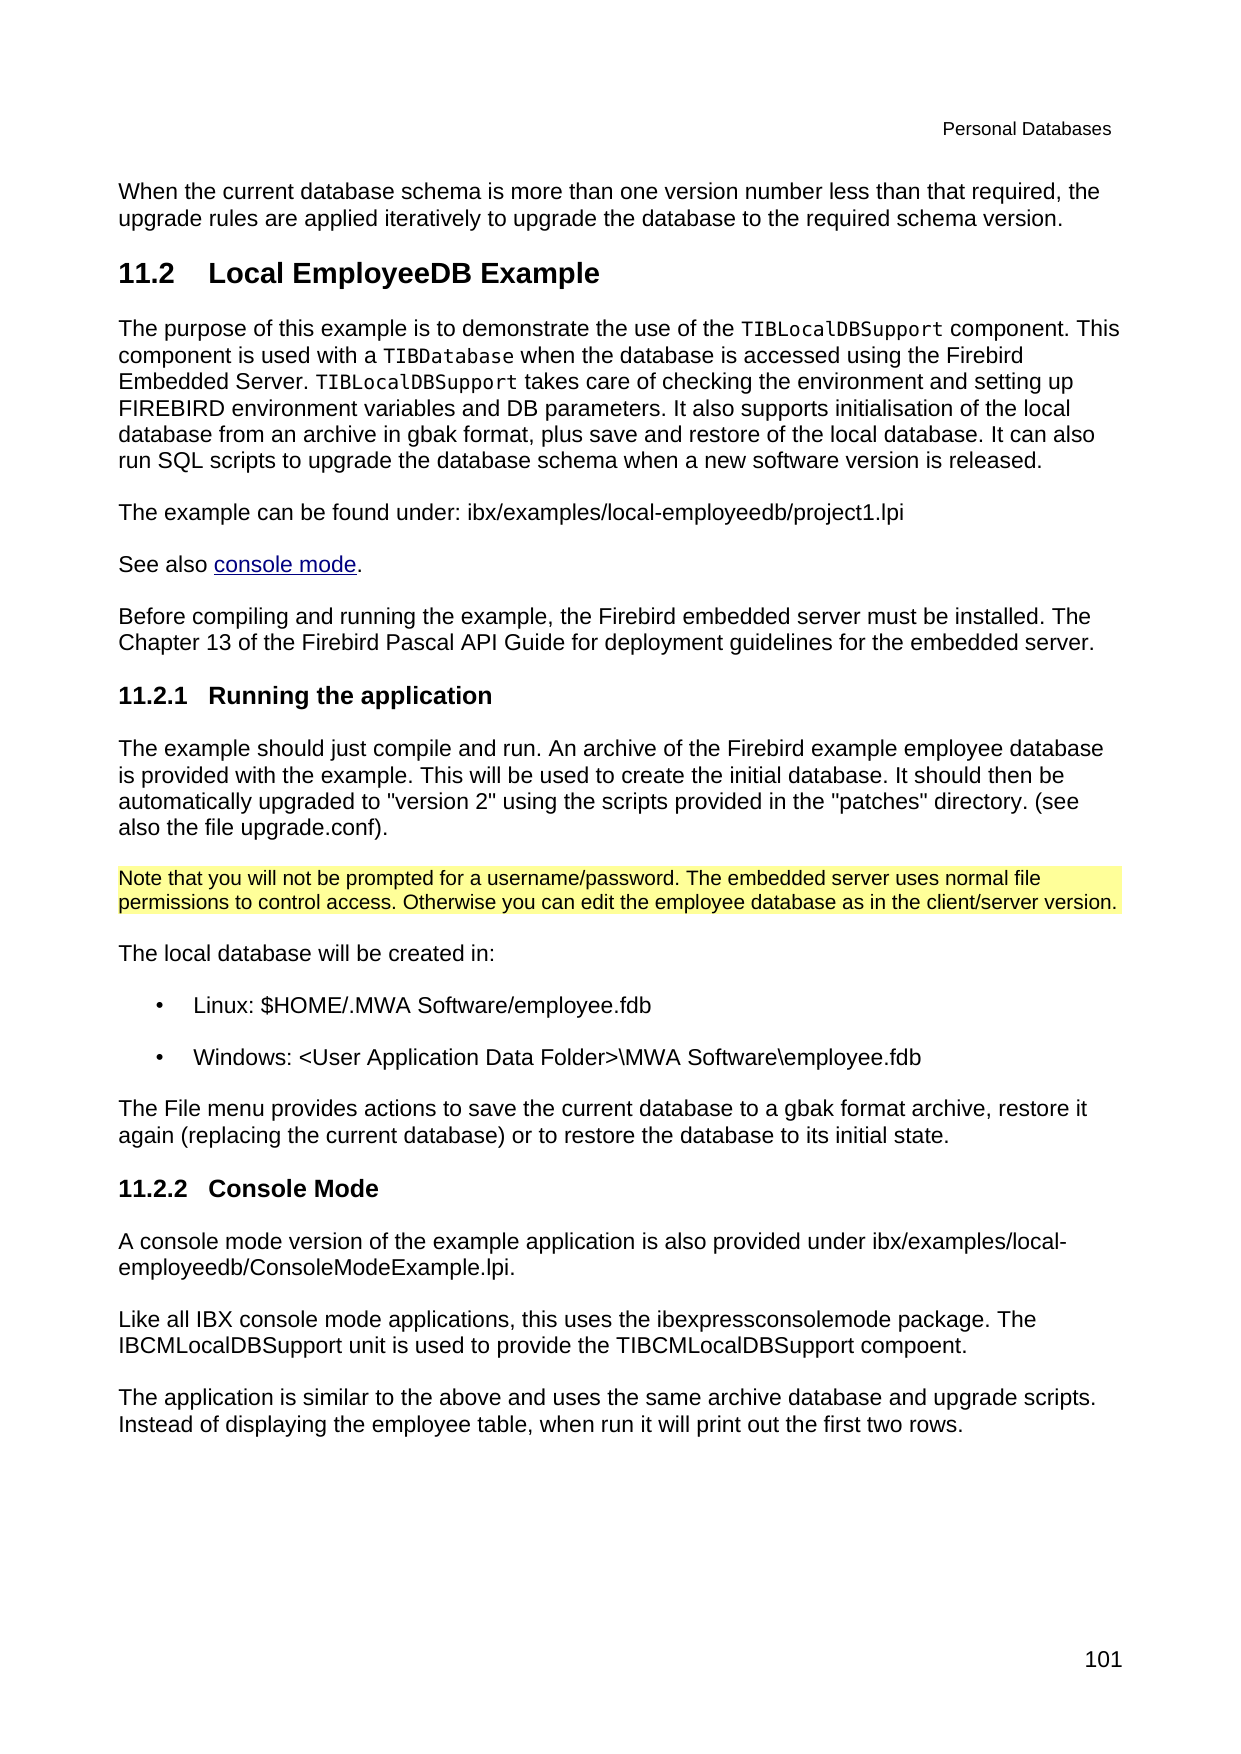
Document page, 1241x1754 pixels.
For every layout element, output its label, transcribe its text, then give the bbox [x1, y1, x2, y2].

text The File menu provides actions to save the current database to a gbak format archive, restore it again (replacing the current database) or to restore the database to its initial state. [118, 1095, 1122, 1148]
text Before compiling and running the example, the Firebird embedded server must be installed. The Chapter 13 of the Firebird Pascal API Guide for deployment guidelines for the embedded server. [118, 603, 1122, 656]
list Linux: $HOME/.MWA Software/employee.fdb [156, 992, 1122, 1018]
list Windows: <User Application Data Folder>\MWA Software\employee.fdb [156, 1043, 1122, 1070]
subtitle Local EmployeeDB Example [118, 256, 1122, 290]
text A console mode version of the example application is also provided under ibx/examples/local-employeedb/ConsoleModeExample.lpi. [118, 1228, 1122, 1281]
text The local database will be created in: [118, 940, 1122, 966]
text Note that you will not be prompted for a username/password. The embedded server uses normal file permissions to control access. Otherwise you can edit the employee database as in the client/server version. [118, 866, 1122, 914]
text The purpose of this example is to demonstrate the use of the TIBLocalDBSupport component. This component is used with a TIBDatabase when the database is accessed using the Firebird Embedded Server. TIBLocalDBSupport takes care of checking the environment and setting up FIREBIRD environment variables and DB parameters. It also supports initialisation of the local database from an archive in gbak format, plus save and restore of the local database. It can also run SQL scripts to upgrade the database schema when a new software version is released. [118, 315, 1122, 473]
text When the current database schema is more than one version number less than that required, the upgrade rules are applied iteratively to upgrade the database to the required schema version. [118, 178, 1122, 231]
text The example can be found under: ibx/examples/local-employeedb/project1.lpi [118, 499, 1122, 525]
text Like all IBX console mode applications, this uses the ibexpressconsolemode package. The IBCMLocalDBSupport unit is used to provide the TIBCMLocalDBSupport compoent. [118, 1306, 1122, 1359]
text The application is similar to the above and uses the same archive database and upgrade scripts. Instead of displaying the employee table, when run it will print out the first two rows. [118, 1384, 1122, 1437]
text See also console mode. [118, 551, 1122, 577]
subtitle Console Mode [118, 1173, 1122, 1202]
text The example should just compile and run. An archive of the Firebird example employee database is provided with the example. This will be used to create the initial database. It should then be automatically upgraded to "version 2" using the scripts provided in the "patches" directory. (see also the file upgrade.conf). [118, 735, 1122, 841]
subtitle Running the application [118, 681, 1122, 710]
